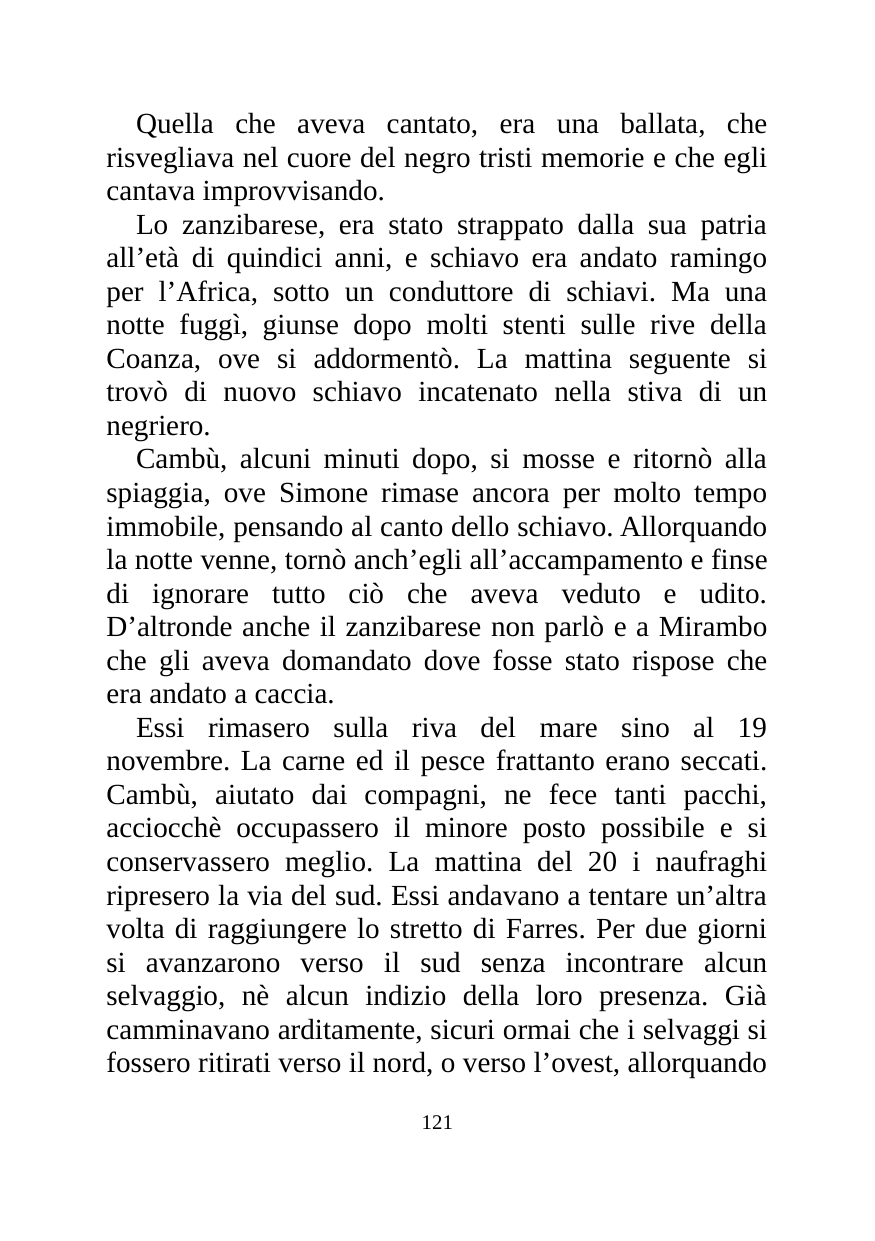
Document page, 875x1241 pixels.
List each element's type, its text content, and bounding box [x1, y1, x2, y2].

text Cambù, alcuni minuti dopo, si mosse e ritornò alla spiaggia, ove Simone rimase ancora per molto tempo immobile, pensando al canto dello schiavo. Allorquando la notte venne, tornò anch’egli all’accampamento e finse di ignorare tutto ciò che aveva veduto e udito. D’altronde anche il zanzibarese non parlò e a Mirambo che gli aveva domandato dove fosse stato rispose che era andato a caccia. [106, 442, 768, 710]
text Essi rimasero sulla riva del mare sino al 19 novembre. La carne ed il pesce frattanto erano seccati. Cambù, aiutato dai compagni, ne fece tanti pacchi, acciocchè occupassero il minore posto possibile e si conservassero meglio. La mattina del 20 i naufraghi ripresero la via del sud. Essi andavano a tentare un’altra volta di raggiungere lo stretto di Farres. Per due giorni si avanzarono verso il sud senza incontrare alcun selvaggio, nè alcun indizio della loro presenza. Già camminavano arditamente, sicuri ormai che i selvaggi si fossero ritirati verso il nord, o verso l’ovest, allorquando [106, 710, 768, 1079]
text Lo zanzibarese, era stato strappato dalla sua patria all’età di quindici anni, e schiavo era andato ramingo per l’Africa, sotto un conduttore di schiavi. Ma una notte fuggì, giunse dopo molti stenti sulle rive della Coanza, ove si addormentò. La mattina seguente si trovò di nuovo schiavo incatenato nella stiva di un negriero. [106, 207, 768, 442]
text Quella che aveva cantato, era una ballata, che risvegliava nel cuore del negro tristi memorie e che egli cantava improvvisando. [106, 106, 768, 207]
